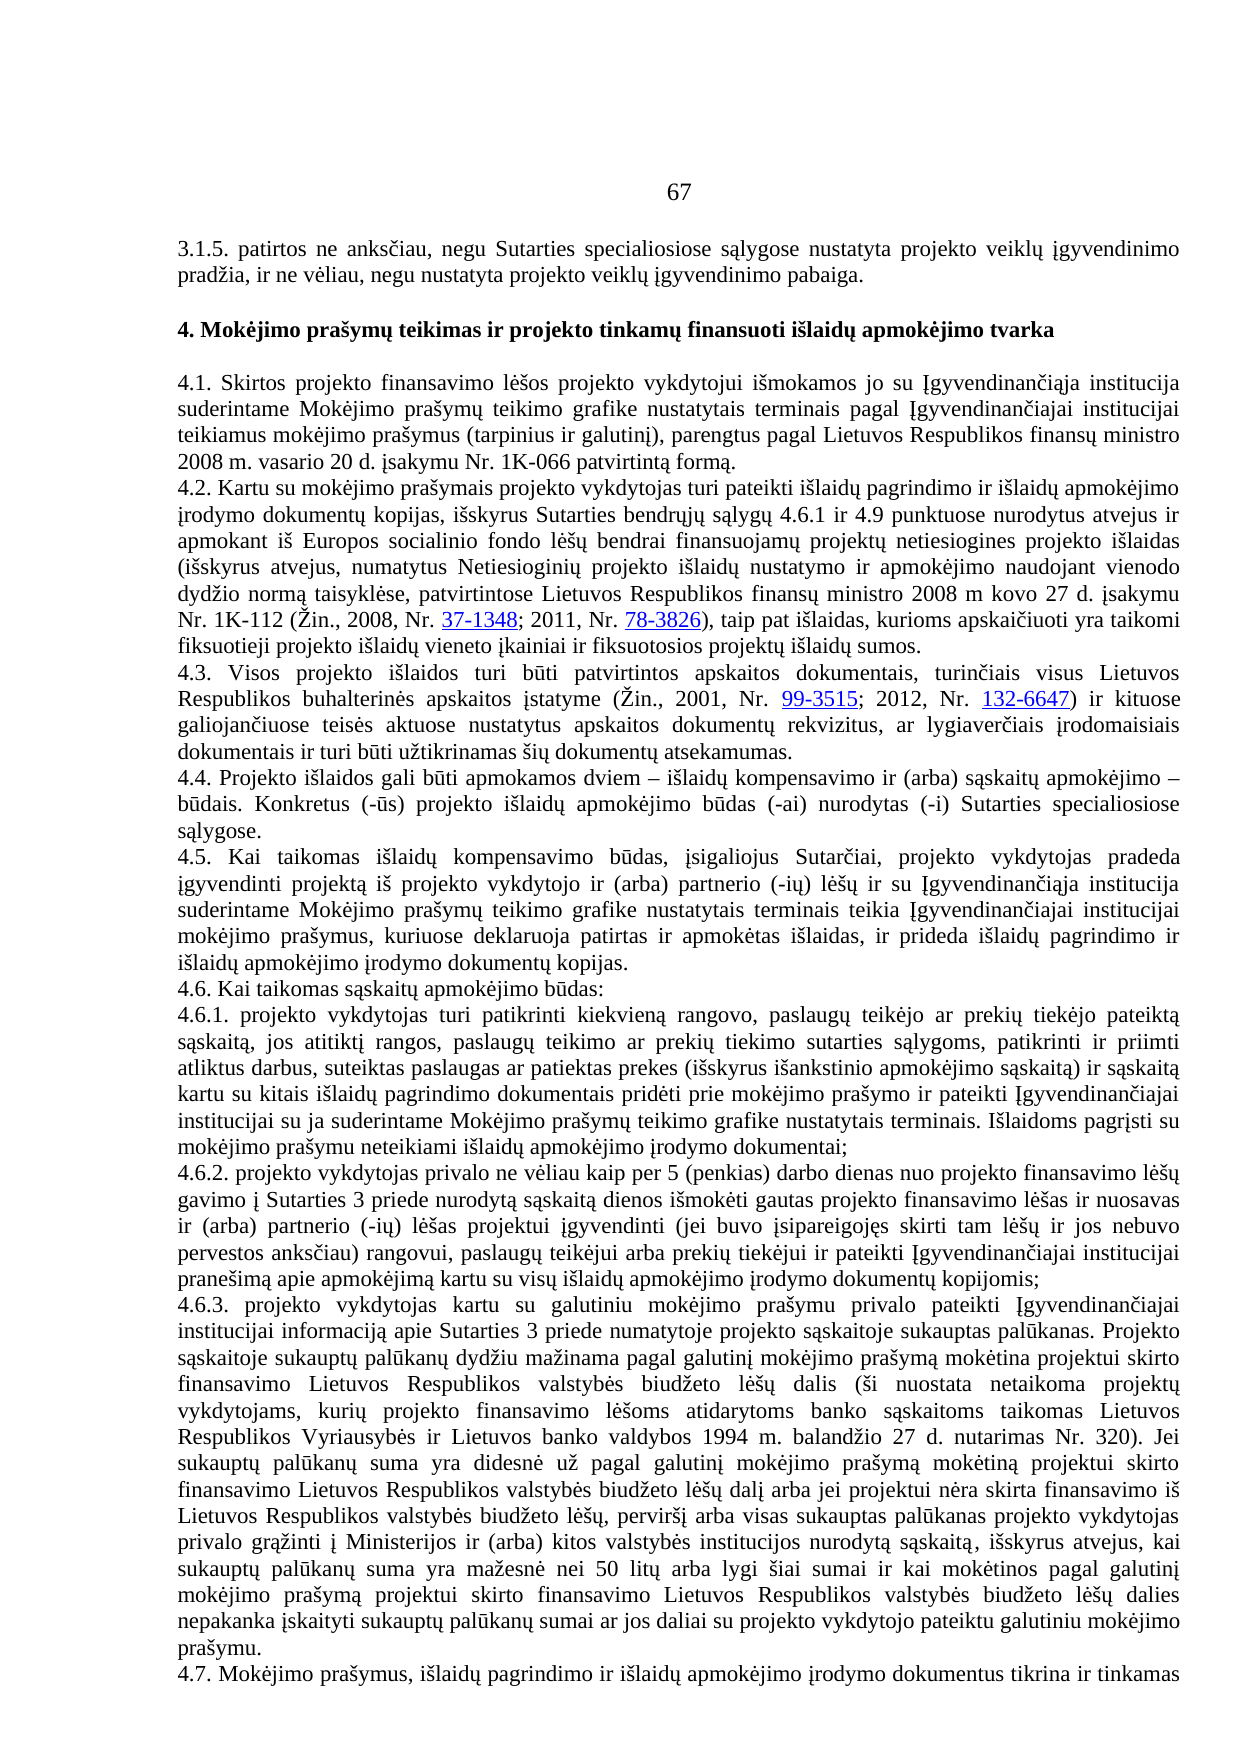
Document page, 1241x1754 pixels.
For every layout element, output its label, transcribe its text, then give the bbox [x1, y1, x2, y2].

text 4.6.1. projekto vykdytojas turi patikrinti kiekvieną rangovo, paslaugų teikėjo ar prekių tiekėjo pateiktą sąskaitą, jos atitiktį rangos, paslaugų teikimo ar prekių tiekimo sutarties sąlygoms, patikrinti ir priimti atliktus darbus, suteiktas paslaugas ar patiektas prekes (išskyrus išankstinio apmokėjimo sąskaitą) ir sąskaitą kartu su kitais išlaidų pagrindimo dokumentais pridėti prie mokėjimo prašymo ir pateikti Įgyvendinančiajai institucijai su ja suderintame Mokėjimo prašymų teikimo grafike nustatytais terminais. Išlaidoms pagrįsti su mokėjimo prašymu neteikiami išlaidų apmokėjimo įrodymo dokumentai; [177, 1001, 1181, 1159]
text 4.6.3. projekto vykdytojas kartu su galutiniu mokėjimo prašymu privalo pateikti Įgyvendinančiajai institucijai informaciją apie Sutarties 3 priede numatytoje projekto sąskaitoje sukauptas palūkanas. Projekto sąskaitoje sukauptų palūkanų dydžiu mažinama pagal galutinį mokėjimo prašymą mokėtina projektui skirto finansavimo Lietuvos Respublikos valstybės biudžeto lėšų dalis (ši nuostata netaikoma projektų vykdytojams, kurių projekto finansavimo lėšoms atidarytoms banko sąskaitoms taikomas Lietuvos Respublikos Vyriausybės ir Lietuvos banko valdybos 1994 m. balandžio 27 d. nutarimas Nr. 320). Jei sukauptų palūkanų suma yra didesnė už pagal galutinį mokėjimo prašymą mokėtiną projektui skirto finansavimo Lietuvos Respublikos valstybės biudžeto lėšų dalį arba jei projektui nėra skirta finansavimo iš Lietuvos Respublikos valstybės biudžeto lėšų, perviršį arba visas sukauptas palūkanas projekto vykdytojas privalo grąžinti į Ministerijos ir (arba) kitos valstybės institucijos nurodytą sąskaitą, išskyrus atvejus, kai sukauptų palūkanų suma yra mažesnė nei 50 litų arba lygi šiai sumai ir kai mokėtinos pagal galutinį mokėjimo prašymą projektui skirto finansavimo Lietuvos Respublikos valstybės biudžeto lėšų dalies nepakanka įskaityti sukauptų palūkanų sumai ar jos daliai su projekto vykdytojo pateiktu galutiniu mokėjimo prašymu. [177, 1291, 1181, 1660]
text 4.5. Kai taikomas išlaidų kompensavimo būdas, įsigaliojus Sutarčiai, projekto vykdytojas pradeda įgyvendinti projektą iš projekto vykdytojo ir (arba) partnerio (-ių) lėšų ir su Įgyvendinančiąja institucija suderintame Mokėjimo prašymų teikimo grafike nustatytais terminais teikia Įgyvendinančiajai institucijai mokėjimo prašymus, kuriuose deklaruoja patirtas ir apmokėtas išlaidas, ir prideda išlaidų pagrindimo ir išlaidų apmokėjimo įrodymo dokumentų kopijas. [177, 843, 1181, 975]
text 4.6. Kai taikomas sąskaitų apmokėjimo būdas: [177, 975, 1181, 1001]
text 4.4. Projekto išlaidos gali būti apmokamos dviem – išlaidų kompensavimo ir (arba) sąskaitų apmokėjimo – būdais. Konkretus (-ūs) projekto išlaidų apmokėjimo būdas (-ai) nurodytas (-i) Sutarties specialiosiose sąlygose. [177, 764, 1181, 843]
text 4.1. Skirtos projekto finansavimo lėšos projekto vykdytojui išmokamos jo su Įgyvendinančiąja institucija suderintame Mokėjimo prašymų teikimo grafike nustatytais terminais pagal Įgyvendinančiajai institucijai teikiamus mokėjimo prašymus (tarpinius ir galutinį), parengtus pagal Lietuvos Respublikos finansų ministro 2008 m. vasario 20 d. įsakymu Nr. 1K-066 patvirtintą formą. [177, 369, 1181, 474]
text 4.7. Mokėjimo prašymus, išlaidų pagrindimo ir išlaidų apmokėjimo įrodymo dokumentus tikrina ir tinkamas [177, 1660, 1181, 1687]
text 3.1.5. patirtos ne anksčiau, negu Sutarties specialiosiose sąlygose nustatyta projekto veiklų įgyvendinimo pradžia, ir ne vėliau, negu nustatyta projekto veiklų įgyvendinimo pabaiga. [177, 235, 1181, 287]
text 4. Mokėjimo prašymų teikimas ir projekto tinkamų finansuoti išlaidų apmokėjimo tvarka [177, 316, 1181, 342]
text 4.3. Visos projekto išlaidos turi būti patvirtintos apskaitos dokumentais, turinčiais visus Lietuvos Respublikos buhalterinės apskaitos įstatyme (Žin., 2001, Nr. 99-3515; 2012, Nr. 132-6647) ir kituose galiojančiuose teisės aktuose nustatytus apskaitos dokumentų rekvizitus, ar lygiaverčiais įrodomaisiais dokumentais ir turi būti užtikrinamas šių dokumentų atsekamumas. [177, 659, 1181, 764]
text 4.6.2. projekto vykdytojas privalo ne vėliau kaip per 5 (penkias) darbo dienas nuo projekto finansavimo lėšų gavimo į Sutarties 3 priede nurodytą sąskaitą dienos išmokėti gautas projekto finansavimo lėšas ir nuosavas ir (arba) partnerio (-ių) lėšas projektui įgyvendinti (jei buvo įsipareigojęs skirti tam lėšų ir jos nebuvo pervestos anksčiau) rangovui, paslaugų teikėjui arba prekių tiekėjui ir pateikti Įgyvendinančiajai institucijai pranešimą apie apmokėjimą kartu su visų išlaidų apmokėjimo įrodymo dokumentų kopijomis; [177, 1159, 1181, 1291]
text 4.2. Kartu su mokėjimo prašymais projekto vykdytojas turi pateikti išlaidų pagrindimo ir išlaidų apmokėjimo įrodymo dokumentų kopijas, išskyrus Sutarties bendrųjų sąlygų 4.6.1 ir 4.9 punktuose nurodytus atvejus ir apmokant iš Europos socialinio fondo lėšų bendrai finansuojamų projektų netiesiogines projekto išlaidas (išskyrus atvejus, numatytus Netiesioginių projekto išlaidų nustatymo ir apmokėjimo naudojant vienodo dydžio normą taisyklėse, patvirtintose Lietuvos Respublikos finansų ministro 2008 m kovo 27 d. įsakymu Nr. 1K-112 (Žin., 2008, Nr. 37-1348; 2011, Nr. 78-3826), taip pat išlaidas, kurioms apskaičiuoti yra taikomi fiksuotieji projekto išlaidų vieneto įkainiai ir fiksuotosios projektų išlaidų sumos. [177, 474, 1181, 659]
